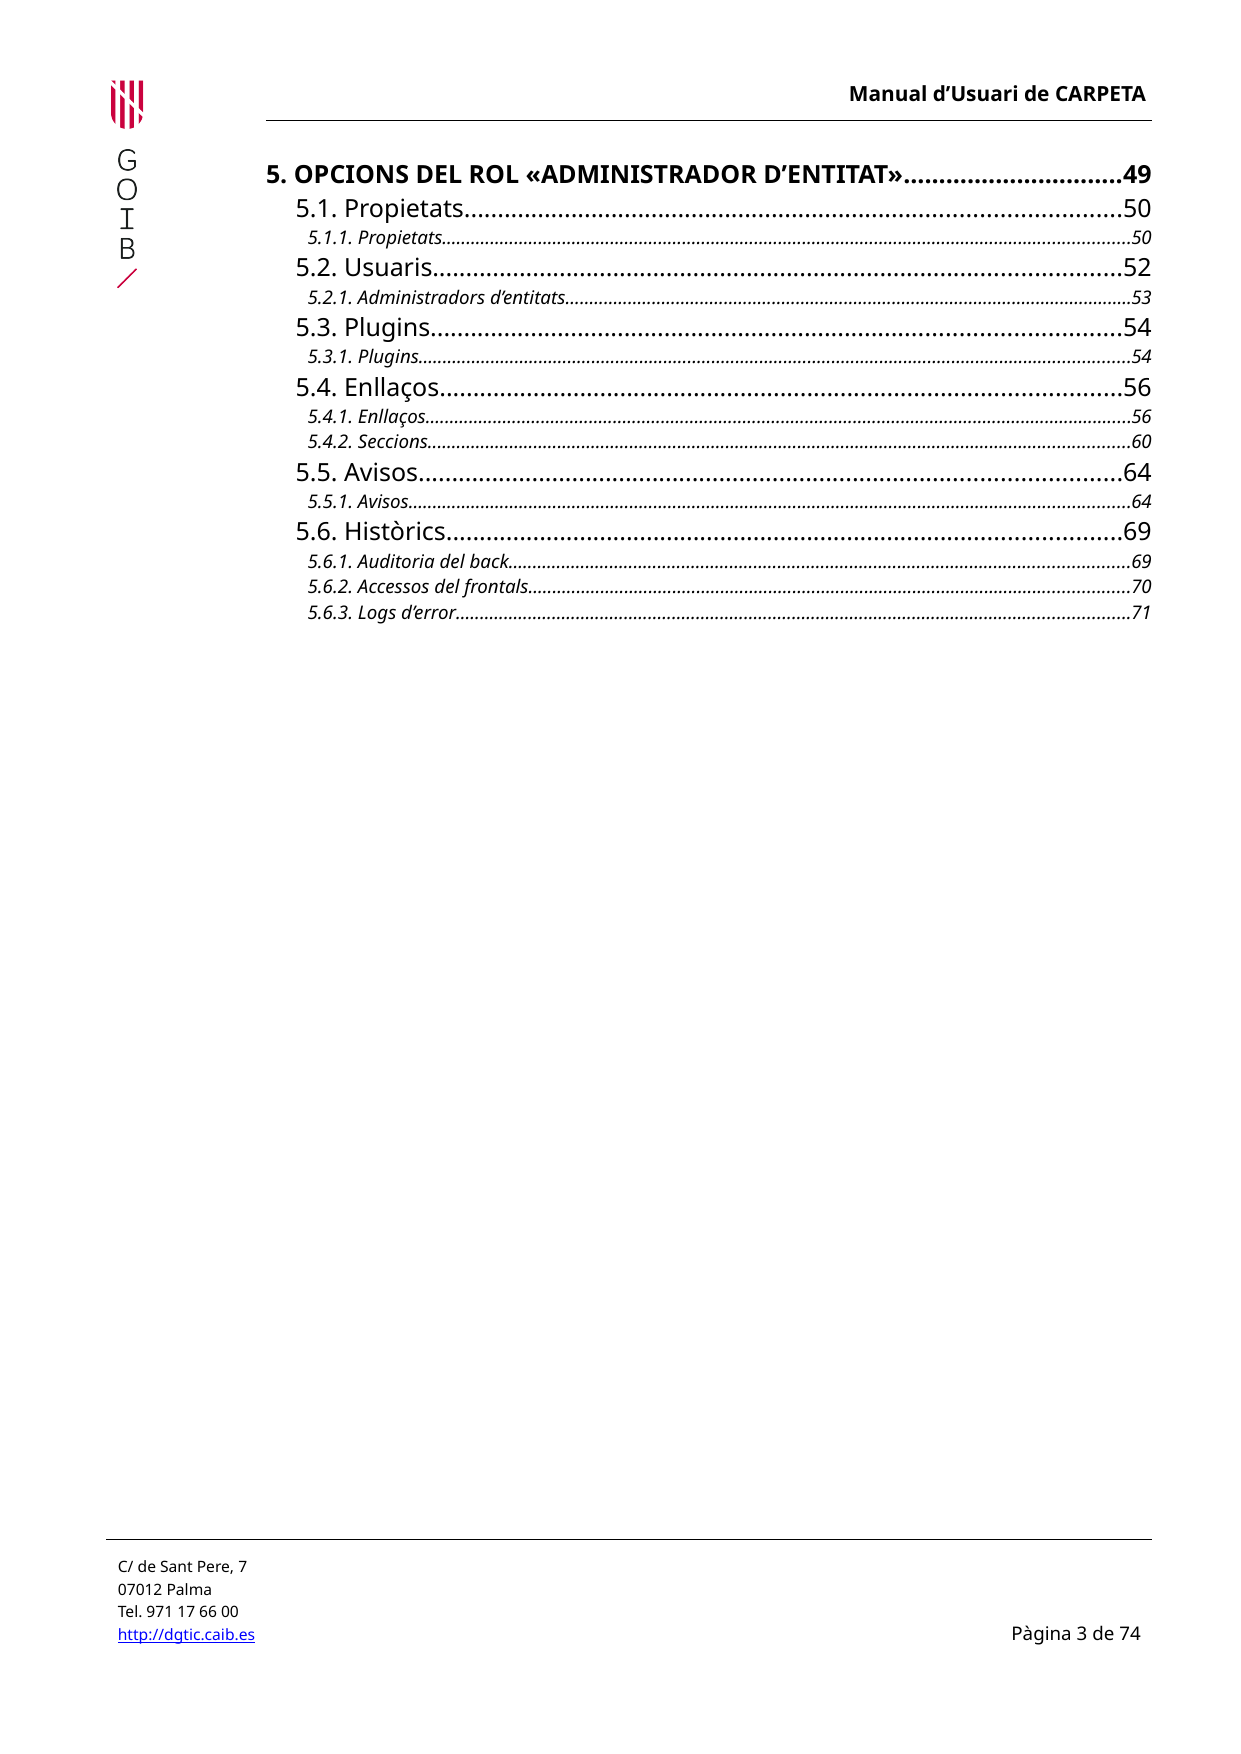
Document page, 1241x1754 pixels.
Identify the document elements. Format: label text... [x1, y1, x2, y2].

text 5. Opcions del ROL «Administrador d’Entitat» 49 [266, 156, 1152, 191]
text 5.4.2. Seccions 60 [307, 429, 1152, 454]
text 5.3. Plugins 54 [295, 310, 1152, 344]
text 5.5. Avisos 64 [295, 454, 1152, 488]
text 5.1.1. Propietats 50 [307, 224, 1152, 250]
text 5.4. Enllaços 56 [295, 369, 1152, 403]
text 5.3.1. Plugins 54 [307, 344, 1152, 369]
text 5.2.1. Administradors d’entitats 53 [307, 284, 1152, 310]
text 5.1. Propietats 50 [295, 191, 1152, 224]
picture [82, 57, 172, 319]
text 5.5.1. Avisos 64 [307, 488, 1152, 514]
text 5.6.3. Logs d’error 71 [307, 599, 1152, 624]
text 5.4.1. Enllaços 56 [307, 403, 1152, 429]
text 5.2. Usuaris 52 [295, 250, 1152, 284]
text 5.6.2. Accessos del frontals 70 [307, 573, 1152, 599]
text 5.6.1. Auditoria del back 69 [307, 548, 1152, 573]
text 5.6. Històrics 69 [295, 514, 1152, 548]
